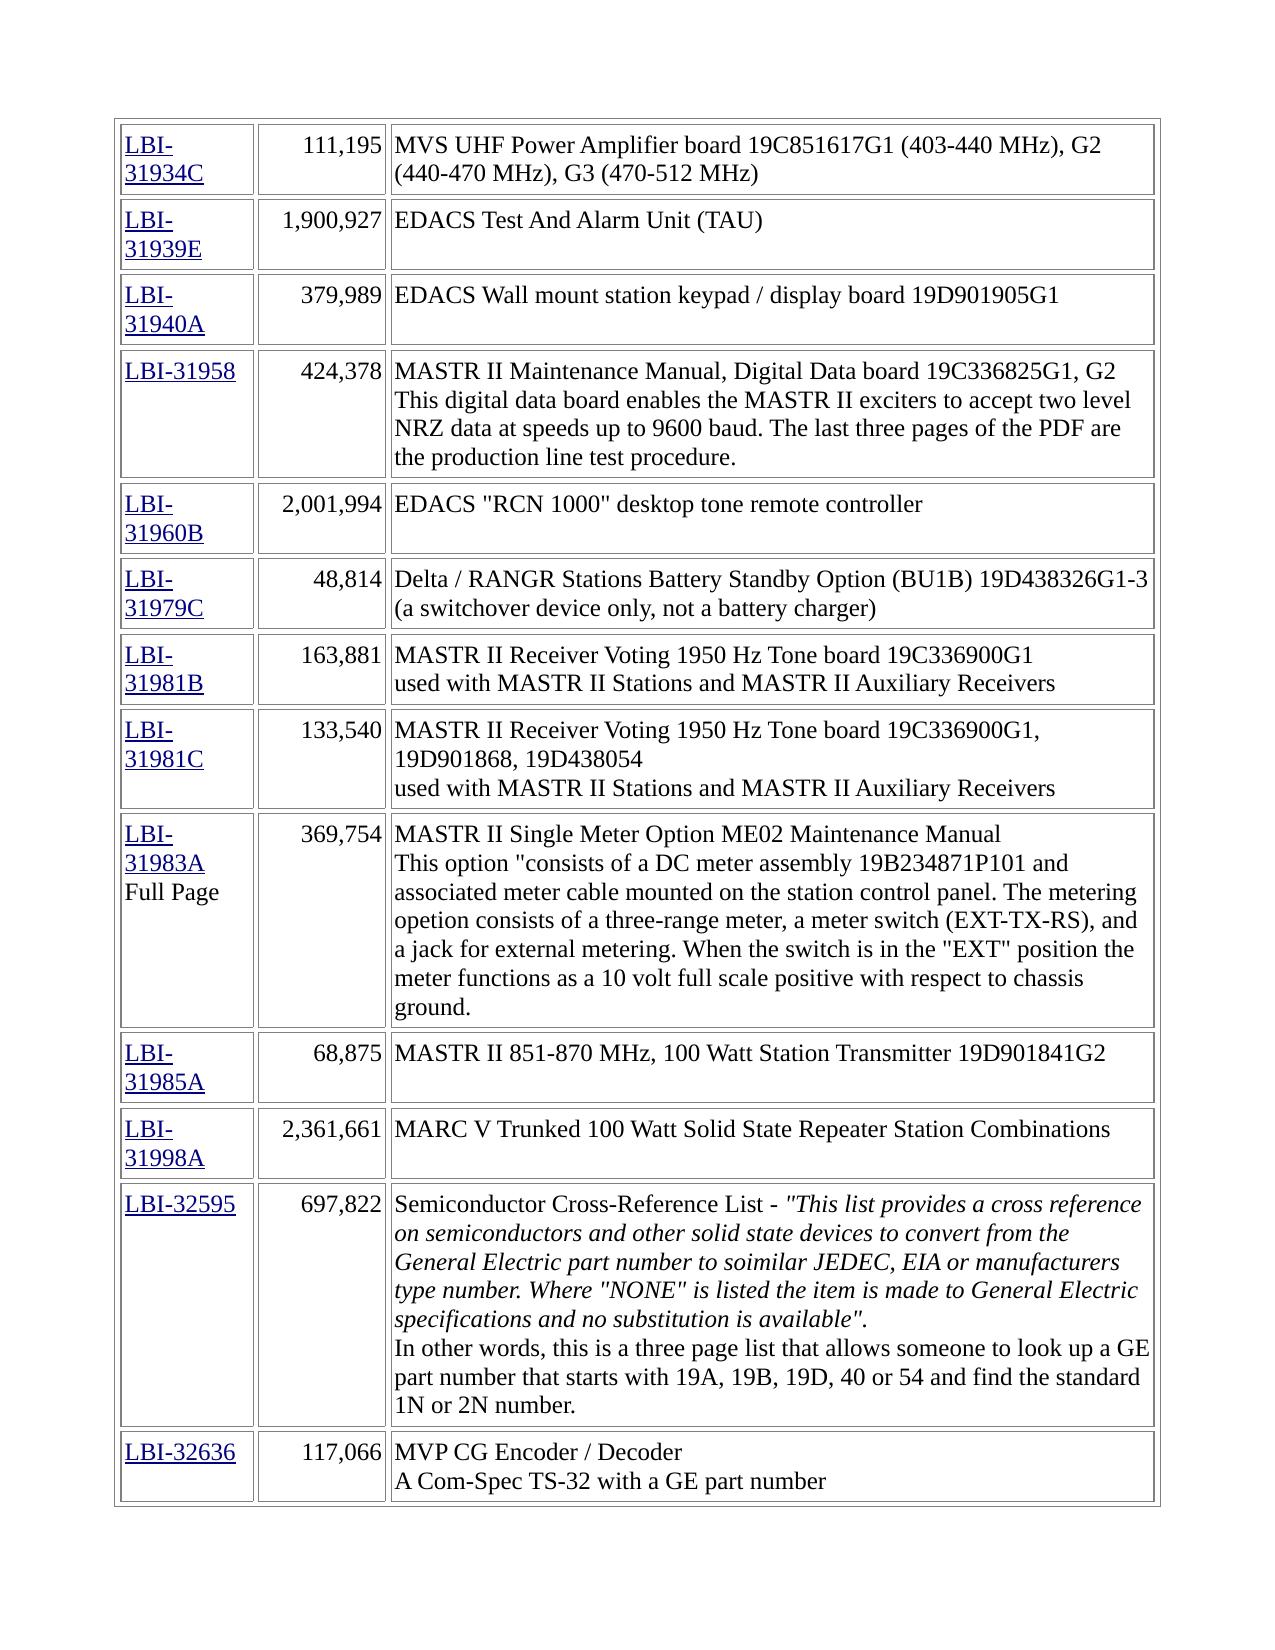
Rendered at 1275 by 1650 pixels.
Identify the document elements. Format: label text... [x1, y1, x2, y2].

table_cell EDACS "RCN 1000" desktop tone remote controller [388, 477, 1157, 553]
table_cell 133,540 [255, 704, 388, 808]
table_cell 2,361,661 [255, 1102, 388, 1178]
table_cell LBI-31940A [118, 269, 255, 344]
table_cell EDACS Wall mount station keypad / display board 19D901905G1 [388, 269, 1157, 344]
table_cell Semiconductor Cross-Reference List - "This list provides a cross reference on semiconductors and other solid state devices to convert from the General Electric part number to soimilar JEDEC, EIA or manufacturers type number. Where "NONE" is listed the item is made to General Electric specifications and no substitution is available". In other words, this is a three page list that allows someone to look up a GE part number that starts with 19A, 19B, 19D, 40 or 54 and find the standard 1N or 2N number. [388, 1178, 1157, 1426]
table_cell LBI-31981C [118, 704, 255, 808]
table_cell LBI-31958 [118, 344, 255, 477]
table_cell MASTR II Receiver Voting 1950 Hz Tone board 19C336900G1 used with MASTR II Stations and MASTR II Auxiliary Receivers [388, 628, 1157, 703]
table_cell LBI-31960B [118, 477, 255, 553]
table_cell LBI-31985A [118, 1027, 255, 1102]
table_cell 68,875 [255, 1027, 388, 1102]
table_cell MASTR II Maintenance Manual, Digital Data board 19C336825G1, G2 This digital data board enables the MASTR II exciters to accept two level NRZ data at speeds up to 9600 baud. The last three pages of the PDF are the production line test procedure. [388, 344, 1157, 477]
table_cell MARC V Trunked 100 Watt Solid State Repeater Station Combinations [388, 1102, 1157, 1178]
table_cell LBI-31981B [118, 628, 255, 703]
table_cell 379,989 [255, 269, 388, 344]
table_cell Delta / RANGR Stations Battery Standby Option (BU1B) 19D438326G1-3 (a switchover device only, not a battery charger) [388, 553, 1157, 628]
table_cell 369,754 [255, 808, 388, 1027]
table_cell MVS UHF Power Amplifier board 19C851617G1 (403-440 MHz), G2 (440-470 MHz), G3 (470-512 MHz) [388, 119, 1157, 193]
table_cell LBI-32636 [118, 1426, 255, 1501]
table_cell 163,881 [255, 628, 388, 703]
table_cell MASTR II 851-870 MHz, 100 Watt Station Transmitter 19D901841G2 [388, 1027, 1157, 1102]
table_cell MASTR II Receiver Voting 1950 Hz Tone board 19C336900G1, 19D901868, 19D438054 used with MASTR II Stations and MASTR II Auxiliary Receivers [388, 704, 1157, 808]
table_cell LBI-31934C [118, 119, 255, 193]
table_cell 2,001,994 [255, 477, 388, 553]
table_cell MASTR II Single Meter Option ME02 Maintenance Manual This option "consists of a DC meter assembly 19B234871P101 and associated meter cable mounted on the station control panel. The metering opetion consists of a three-range meter, a meter switch (EXT-TX-RS), and a jack for external metering. When the switch is in the "EXT" position the meter functions as a 10 volt full scale positive with respect to chassis ground. [388, 808, 1157, 1027]
table_cell 1,900,927 [255, 194, 388, 269]
table_cell 424,378 [255, 344, 388, 477]
table_cell LBI-31998A [118, 1102, 255, 1178]
table_cell LBI-32595 [118, 1178, 255, 1426]
table_cell 111,195 [255, 119, 388, 193]
table_cell 117,066 [255, 1426, 388, 1501]
table_cell 697,822 [255, 1178, 388, 1426]
table_cell MVP CG Encoder / Decoder A Com-Spec TS-32 with a GE part number [388, 1426, 1157, 1501]
table_cell 48,814 [255, 553, 388, 628]
table_cell EDACS Test And Alarm Unit (TAU) [388, 194, 1157, 269]
table_cell LBI-31979C [118, 553, 255, 628]
table_cell LBI-31983A Full Page [118, 808, 255, 1027]
table_cell LBI-31939E [118, 194, 255, 269]
